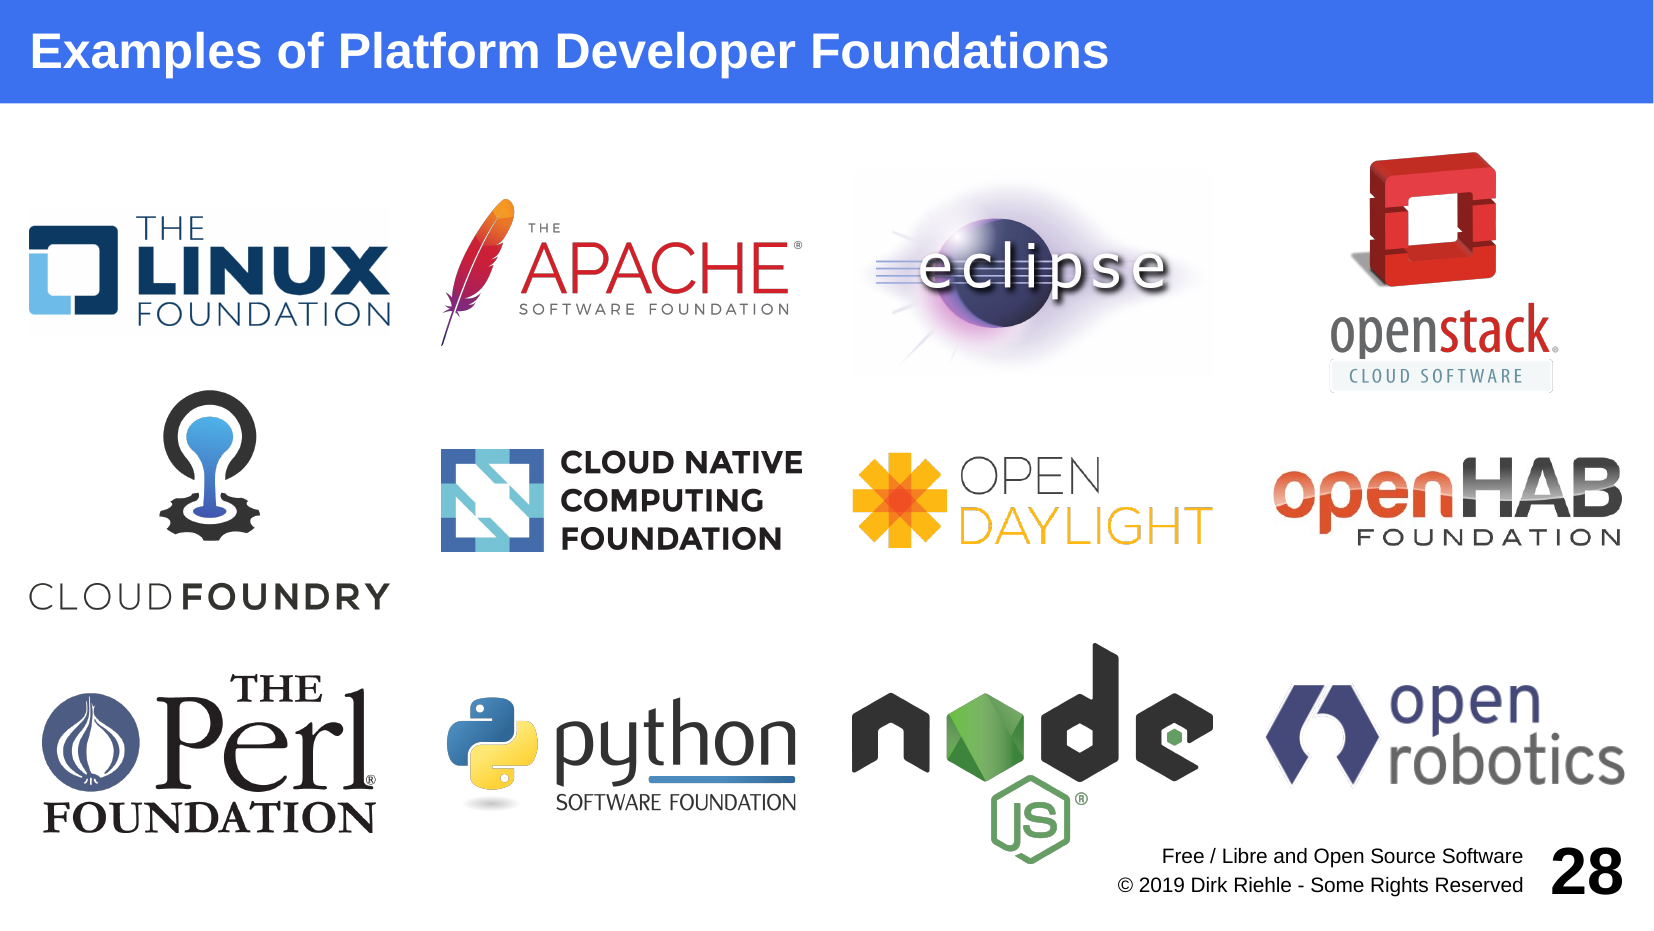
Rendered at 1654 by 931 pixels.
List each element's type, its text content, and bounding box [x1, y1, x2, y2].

picture [852, 170, 1213, 376]
picture [441, 449, 802, 552]
picture [42, 674, 377, 833]
picture [441, 199, 802, 346]
picture [29, 390, 390, 610]
title Examples of Platform Developer Foundations [0, 0, 1654, 104]
picture [852, 452, 1213, 548]
picture [441, 688, 802, 819]
picture [1263, 454, 1625, 549]
picture [852, 643, 1213, 864]
picture [1289, 118, 1599, 427]
picture [29, 208, 390, 337]
picture [1263, 683, 1625, 789]
